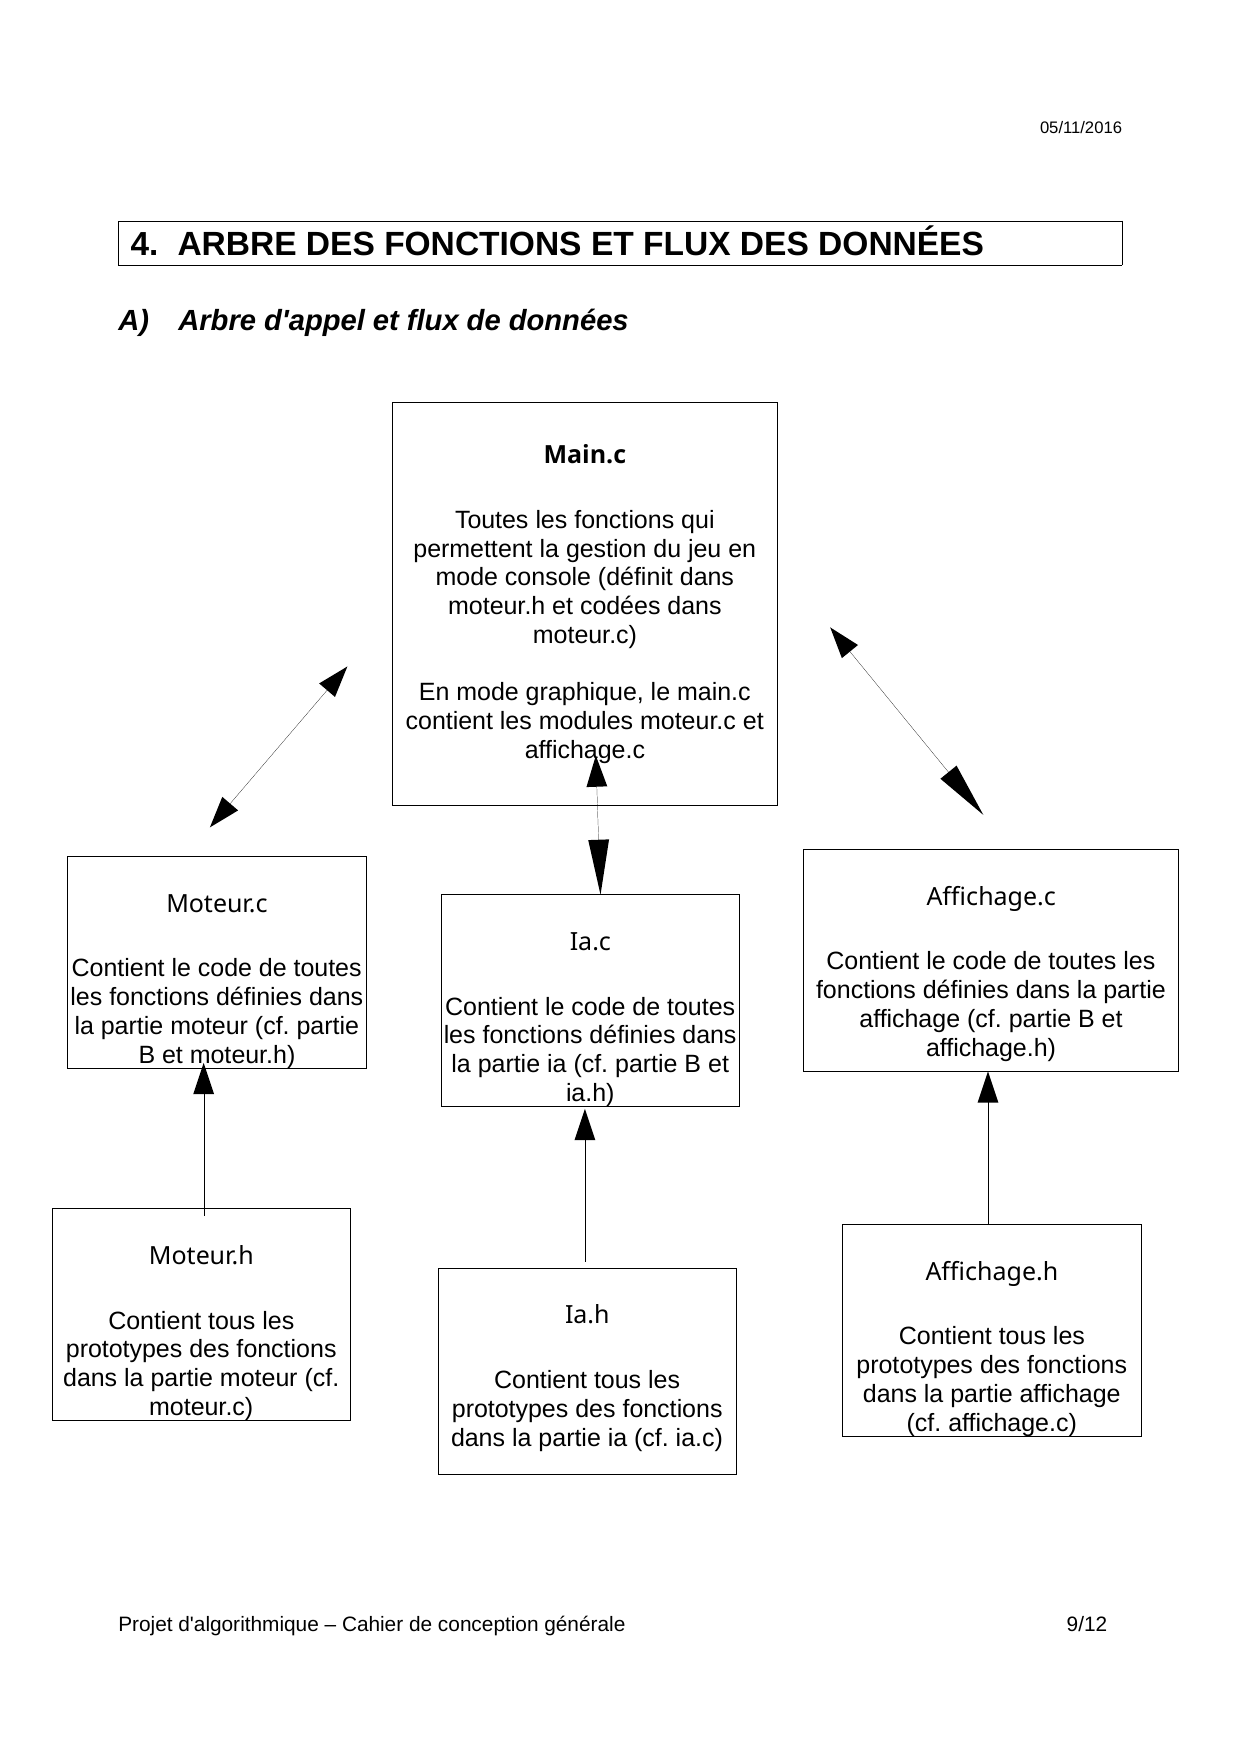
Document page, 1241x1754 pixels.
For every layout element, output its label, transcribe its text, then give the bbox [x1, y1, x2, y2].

subtitle Arbre d'appel et flux de données [118, 303, 1122, 336]
subtitle ARBRE DES FONCTIONS ET FLUX DES DONNÉES [119, 222, 1122, 265]
